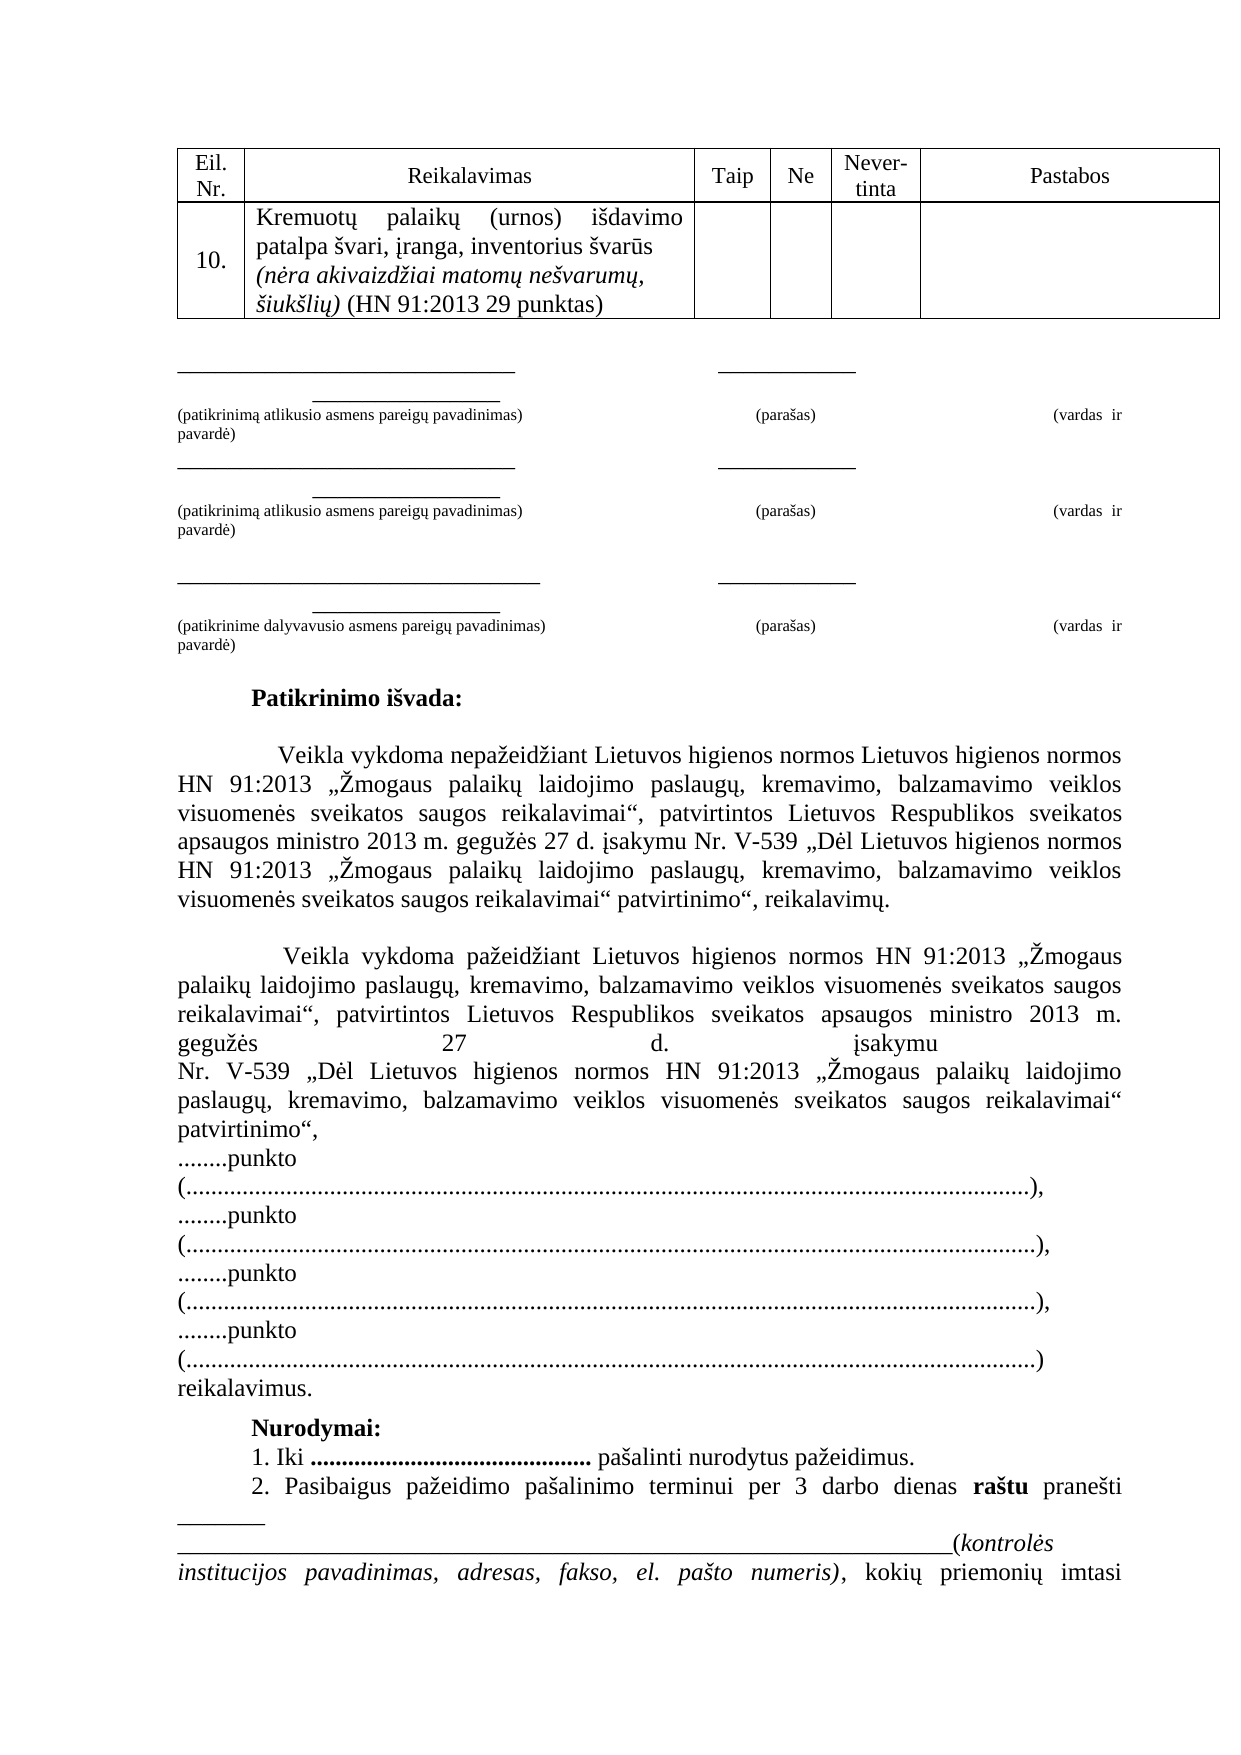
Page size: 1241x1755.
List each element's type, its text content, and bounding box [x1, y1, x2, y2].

table_cell [921, 203, 1219, 317]
text ........punkto (........................................................................................................................................) reikalavimus. [177, 1315, 1122, 1401]
text Nurodymai: [177, 1413, 1122, 1442]
text ___________________________ ___________ _______________ [177, 443, 1122, 501]
table_cell Kremuotų palaikų (urnos) išdavimo patalpa švari, įranga, inventorius švarūs (nėra akivaizdžiai matomų nešvarumų, šiukšlių) (HN 91:2013 29 punktas) [245, 203, 694, 317]
table_header Ne [771, 149, 831, 201]
table_header Reikalavimas [245, 149, 694, 201]
text Patikrinimo išvada: [177, 683, 1122, 711]
text (patikrinimą atlikusio asmens pareigų pavadinimas) (parašas) (vardas ir pavardė) [177, 405, 1122, 443]
text ___________________________ ___________ _______________ [177, 347, 1122, 405]
table_cell [695, 203, 770, 317]
text ........punkto (........................................................................................................................................), [177, 1200, 1122, 1258]
table_header Never- tinta [832, 149, 920, 201]
table_header Taip [695, 149, 770, 201]
text  Veikla vykdoma pažeidžiant Lietuvos higienos normos HN 91:2013 „Žmogaus palaikų laidojimo paslaugų, kremavimo, balzamavimo veiklos visuomenės sveikatos saugos reikalavimai“, patvirtintos Lietuvos Respublikos sveikatos apsaugos ministro 2013 m. gegužės 27 d. įsakymu Nr. V-539 „Dėl Lietuvos higienos normos HN 91:2013 „Žmogaus palaikų laidojimo paslaugų, kremavimo, balzamavimo veiklos visuomenės sveikatos saugos reikalavimai“ patvirtinimo“, [177, 941, 1122, 1143]
table_header Eil. Nr. [178, 149, 244, 201]
table_cell [832, 203, 920, 317]
text ........punkto (........................................................................................................................................), [177, 1258, 1122, 1315]
text  Veikla vykdoma nepažeidžiant Lietuvos higienos normos Lietuvos higienos normos HN 91:2013 „Žmogaus palaikų laidojimo paslaugų, kremavimo, balzamavimo veiklos visuomenės sveikatos saugos reikalavimai“, patvirtintos Lietuvos Respublikos sveikatos apsaugos ministro 2013 m. gegužės 27 d. įsakymu Nr. V-539 „Dėl Lietuvos higienos normos HN 91:2013 „Žmogaus palaikų laidojimo paslaugų, kremavimo, balzamavimo veiklos visuomenės sveikatos saugos reikalavimai“ patvirtinimo“, reikalavimų. [177, 740, 1122, 913]
table_cell [771, 203, 831, 317]
text 2. Pasibaigus pažeidimo pašalinimo terminui per 3 darbo dienas raštu pranešti _______ ______________________________________________________________(kontrolės institucijos pavadinimas, adresas, fakso, el. pašto numeris), kokių priemonių imtasi [177, 1471, 1122, 1586]
text (patikrinimą atlikusio asmens pareigų pavadinimas) (parašas) (vardas ir pavardė) [177, 501, 1122, 539]
text 1. Iki ............................................. pašalinti nurodytus pažeidimus. [177, 1442, 1122, 1471]
table_header Pastabos [921, 149, 1219, 201]
text _____________________________ ___________ _______________ [177, 558, 1122, 616]
table_cell 10. [178, 203, 244, 317]
text ........punkto (.......................................................................................................................................), [177, 1143, 1122, 1200]
text (patikrinime dalyvavusio asmens pareigų pavadinimas) (parašas) (vardas ir pavardė) [177, 616, 1122, 654]
